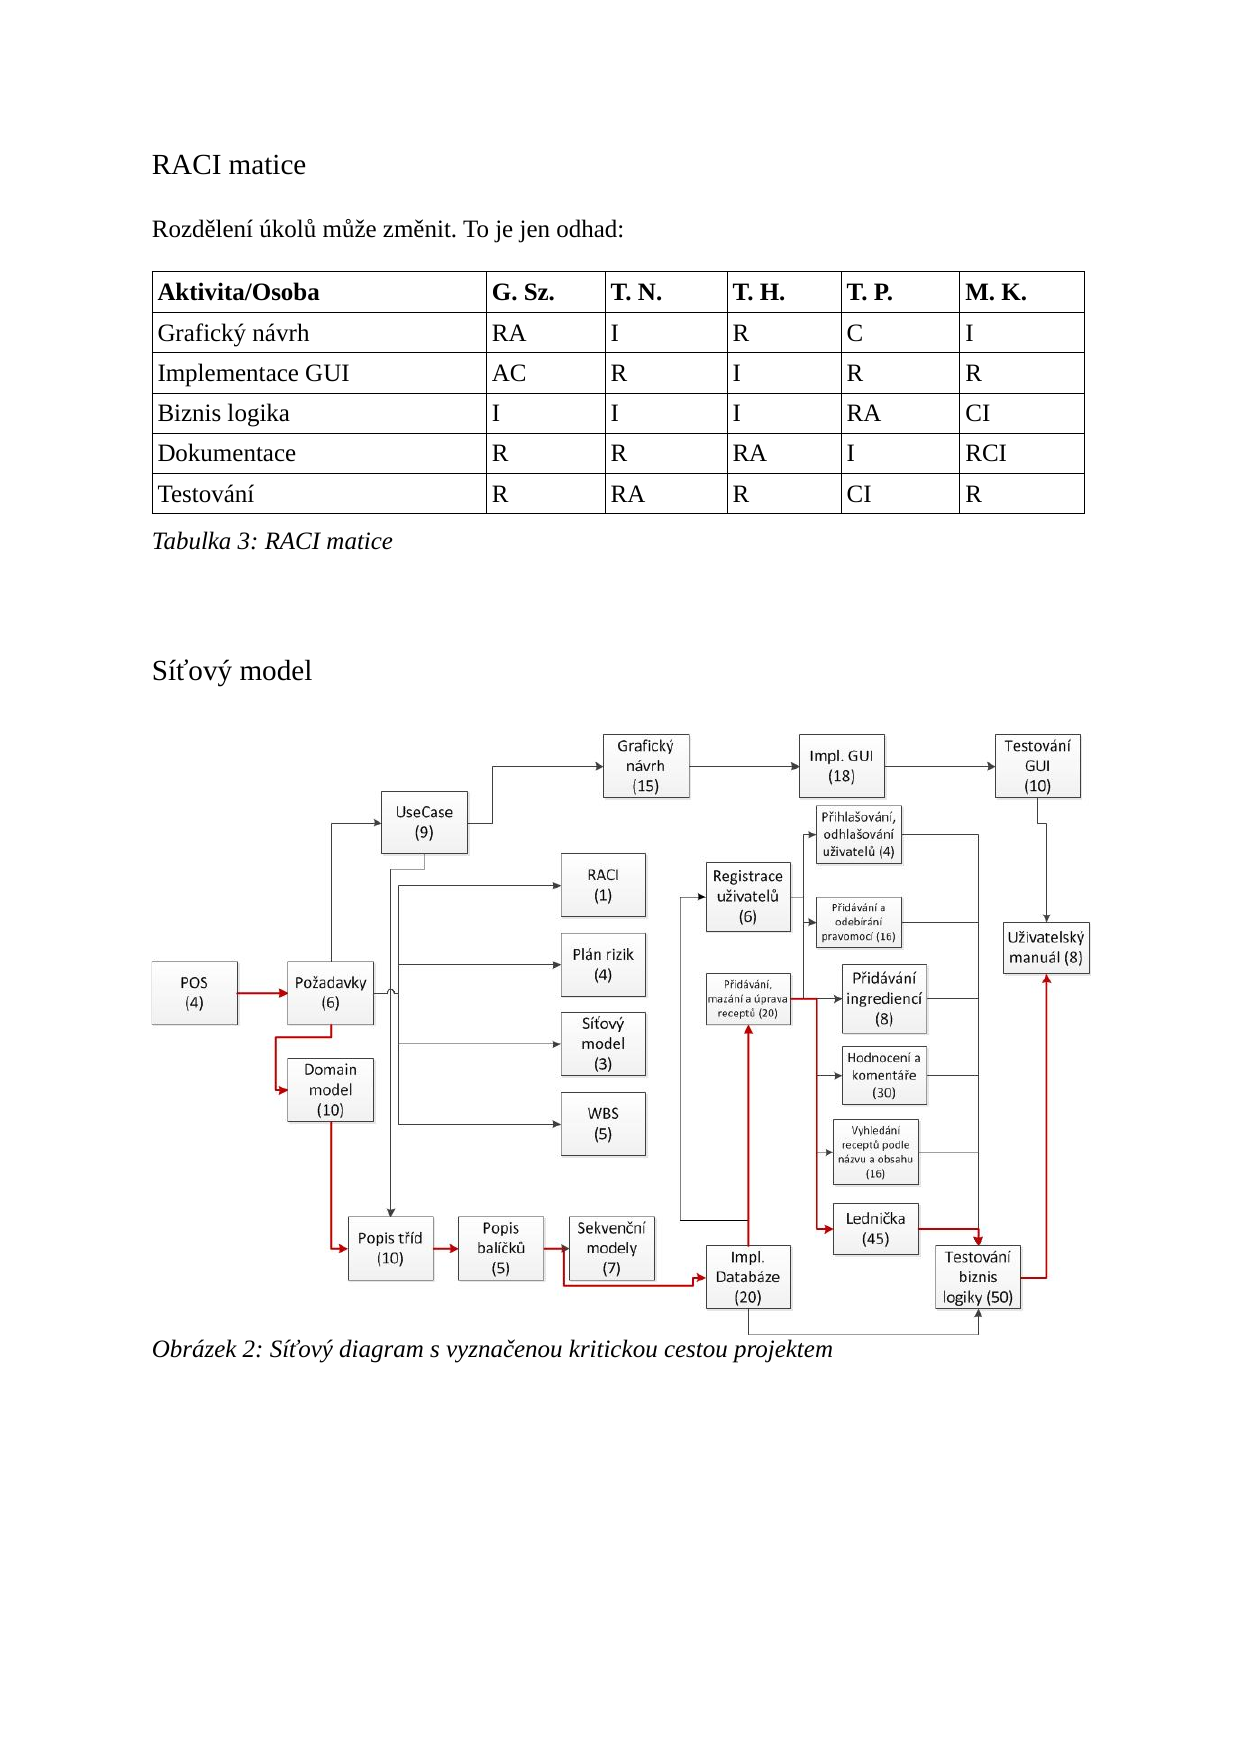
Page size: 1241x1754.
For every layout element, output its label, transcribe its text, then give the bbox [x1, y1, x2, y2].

table_cell Biznis logika [153, 394, 486, 433]
table_cell R [842, 353, 959, 392]
table_header T. N. [606, 272, 727, 312]
table_cell CI [842, 474, 959, 513]
table_cell Testování [153, 474, 486, 513]
table_cell R [606, 353, 727, 392]
table_cell I [487, 394, 605, 433]
table_cell Implementace GUI [153, 353, 486, 392]
table_cell RA [487, 313, 605, 352]
table_cell RA [842, 394, 959, 433]
table_cell R [606, 434, 727, 473]
table_cell I [842, 434, 959, 473]
table_header T. P. [842, 272, 959, 312]
table_cell R [728, 313, 841, 352]
table_header Aktivita/Osoba [153, 272, 486, 312]
table_cell RCI [960, 434, 1084, 473]
table_cell AC [487, 353, 605, 392]
picture [151, 733, 1091, 1335]
table_cell C [842, 313, 959, 352]
table_header M. K. [960, 272, 1084, 312]
table_cell I [606, 313, 727, 352]
table_cell R [728, 474, 841, 513]
table_header T. H. [728, 272, 841, 312]
table_cell Dokumentace [153, 434, 486, 473]
text Tabulka 3: RACI matice [152, 526, 1091, 555]
table_cell R [960, 474, 1084, 513]
table_cell R [487, 474, 605, 513]
table_cell I [960, 313, 1084, 352]
table_cell CI [960, 394, 1084, 433]
table_cell RA [728, 434, 841, 473]
table_cell Grafický návrh [153, 313, 486, 352]
table_cell R [960, 353, 1084, 392]
table_cell I [728, 394, 841, 433]
table_cell I [606, 394, 727, 433]
text Obrázek 2: Síťový diagram s vyznačenou kritickou cestou projektem [152, 1335, 1091, 1363]
text Rozdělení úkolů může změnit. To je jen odhad: [152, 214, 1091, 243]
text RACI matice [152, 147, 1091, 180]
table_cell RA [606, 474, 727, 513]
text Síťový model [152, 653, 1091, 687]
table_header G. Sz. [487, 272, 605, 312]
table_cell R [487, 434, 605, 473]
table_cell I [728, 353, 841, 392]
